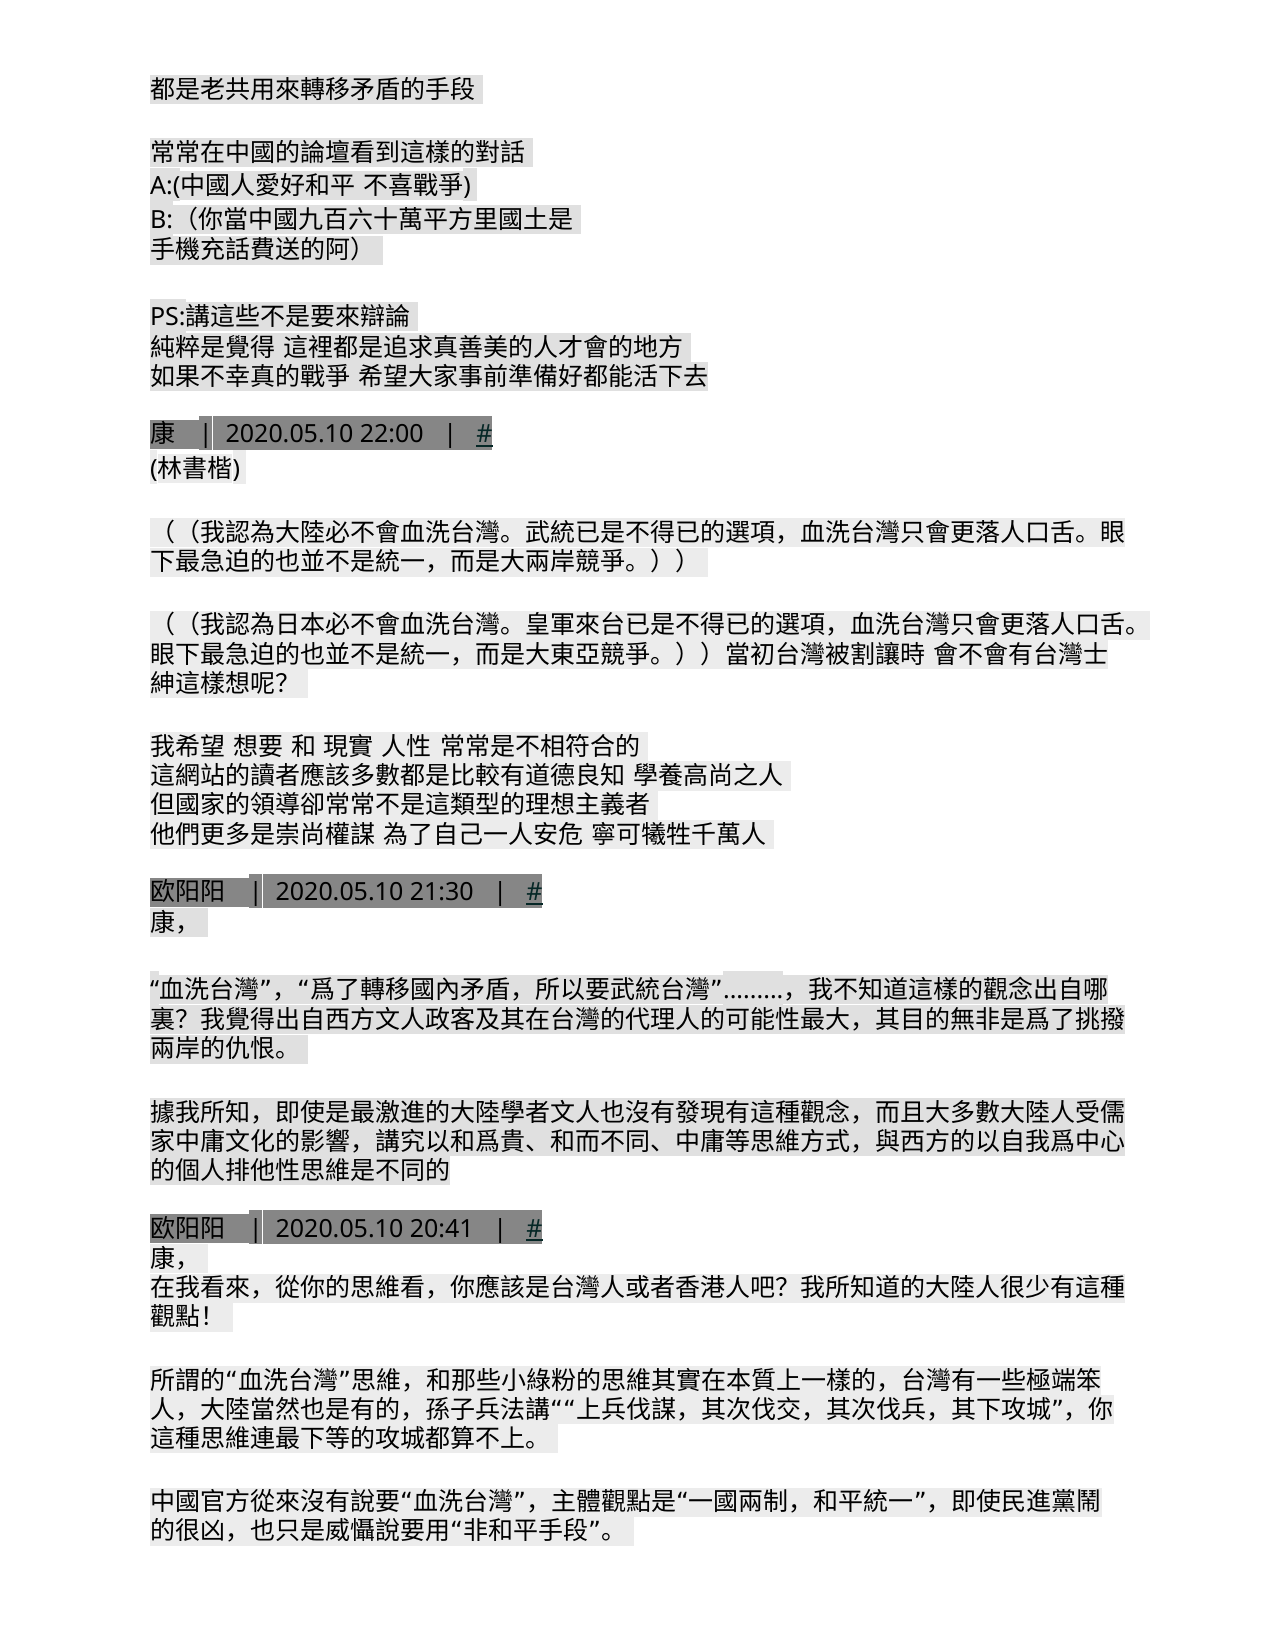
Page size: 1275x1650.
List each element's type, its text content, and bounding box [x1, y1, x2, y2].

text 欧阳阳 | 2020.05.10 20:41 | # [150, 1210, 1125, 1244]
text 康， “血洗台灣”，“爲了轉移國內矛盾，所以要武統台灣”.........，我不知道這樣的觀念出自哪裏？我覺得出自西方文人政客及其在台灣的代理人的可能性最大，其目的無非是爲了挑撥兩岸的仇恨。 據我所知，即使是最激進的大陸學者文人也沒有發現有這種觀念，而且大多數大陸人受儒家中庸文化的影響，講究以和爲貴、和而不同、中庸等思維方式，與西方的以自我爲中心的個人排他性思維是不同的 [150, 908, 1125, 1185]
text 欧阳阳 | 2020.05.10 21:30 | # [150, 874, 1125, 908]
text (林書楷) （（我認為大陸必不會血洗台灣。武統已是不得已的選項，血洗台灣只會更落人口舌。眼下最急迫的也並不是統一，而是大兩岸競爭。）） （（我認為日本必不會血洗台灣。皇軍來台已是不得已的選項，血洗台灣只會更落人口舌。眼下最急迫的也並不是統一，而是大東亞競爭。））當初台灣被割讓時 會不會有台灣士紳這樣想呢？ 我希望 想要 和 現實 人性 常常是不相符合的 這網站的讀者應該多數都是比較有道德良知 學養高尚之人 但國家的領導卻常常不是這類型的理想主義者 他們更多是崇尚權謀 為了自己一人安危 寧可犧牲千萬人 [150, 450, 1125, 849]
text 康 | 2020.05.10 22:00 | # [150, 416, 1125, 450]
text 康， 在我看來，從你的思維看，你應該是台灣人或者香港人吧？我所知道的大陸人很少有這種觀點！ 所謂的“血洗台灣”思維，和那些小綠粉的思維其實在本質上一樣的，台灣有一些極端笨人，大陸當然也是有的，孫子兵法講““上兵伐謀，其次伐交，其次伐兵，其下攻城”，你這種思維連最下等的攻城都算不上。 中國官方從來沒有說要“血洗台灣”，主體觀點是“一國兩制，和平統一”，即使民進黨鬧的很凶，也只是威懾說要用“非和平手段”。 [150, 1244, 1125, 1546]
text 都是老共用來轉移矛盾的手段 常常在中國的論壇看到這樣的對話 A:(中國人愛好和平 不喜戰爭) B:（你當中國九百六十萬平方里國土是 手機充話費送的阿） PS:講這些不是要來辯論 純粹是覺得 這裡都是追求真善美的人才會的地方 如果不幸真的戰爭 希望大家事前準備好都能活下去 [150, 75, 1125, 391]
